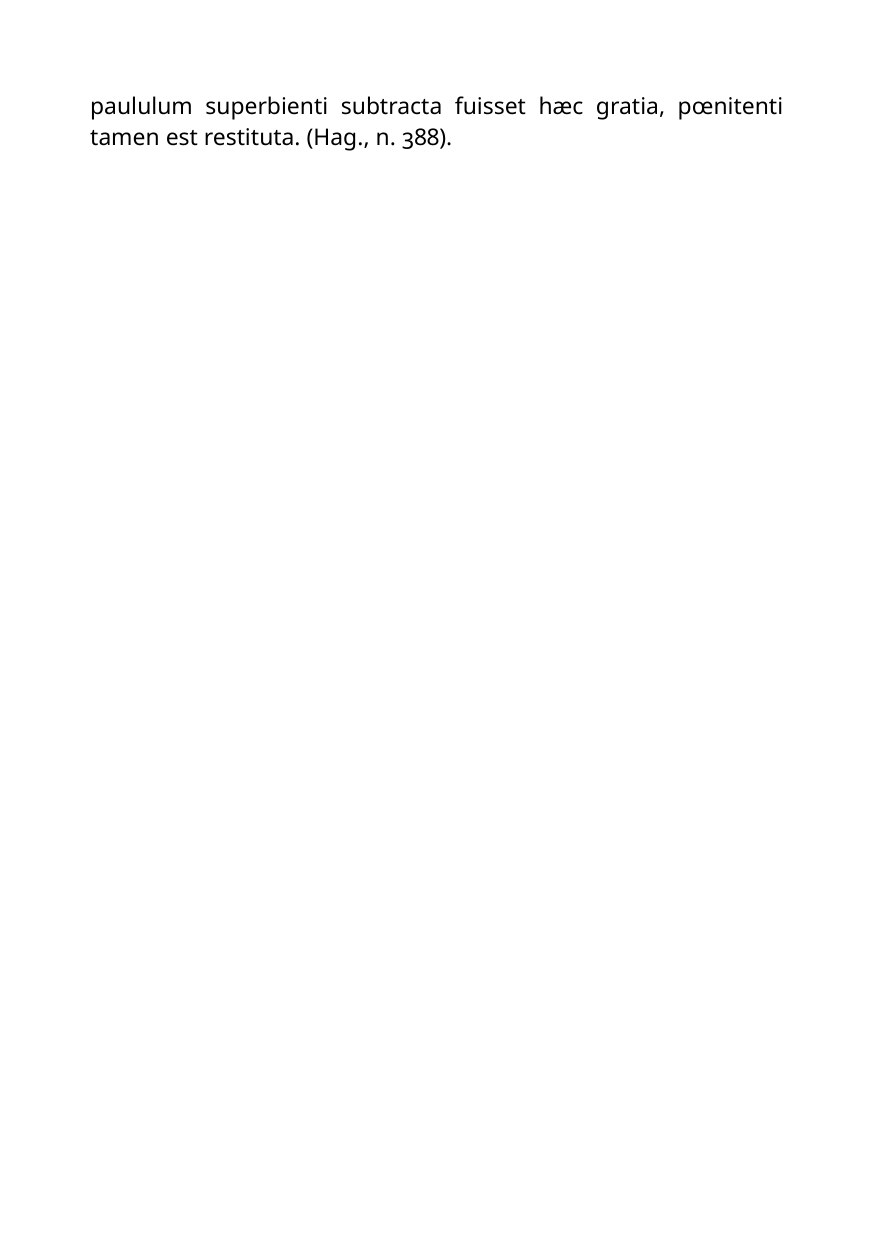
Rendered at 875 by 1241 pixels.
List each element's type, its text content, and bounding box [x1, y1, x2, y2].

text paululum superbienti subtracta fuisset hæc gratia, pœnitenti tamen est restituta. (Hag., n. 388). [90, 90, 784, 152]
